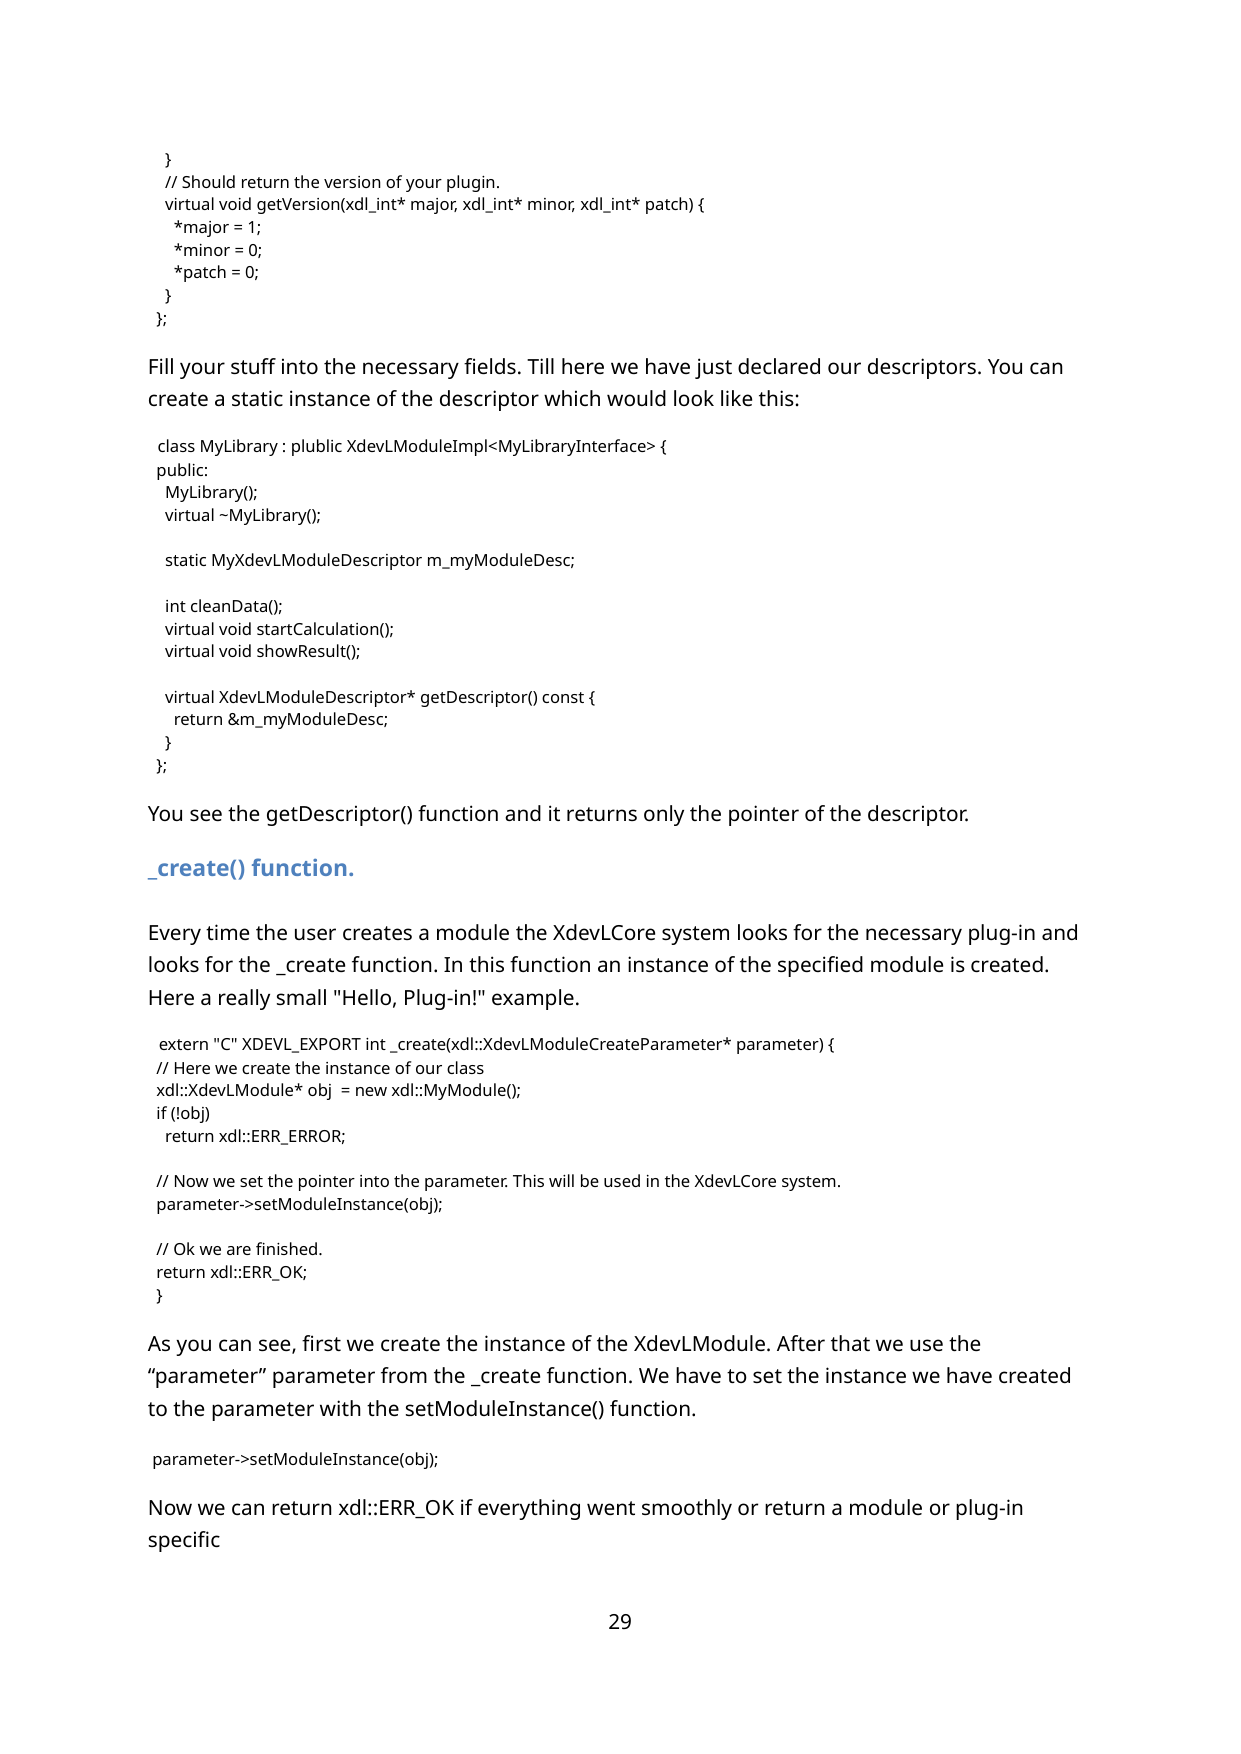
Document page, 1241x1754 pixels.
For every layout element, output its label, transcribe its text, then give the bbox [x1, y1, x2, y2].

text parameter->setModuleInstance(obj); [148, 1193, 1092, 1215]
text virtual ~MyLibrary(); [148, 503, 1092, 526]
text }; [148, 753, 1092, 776]
text As you can see, first we create the instance of the XdevLModule. After that we use the “parameter” parameter from the _create function. We have to set the instance we have created to the parameter with the setModuleInstance() function. [148, 1329, 1092, 1422]
text xdl::XdevLModule* obj = new xdl::MyModule(); [148, 1079, 1092, 1102]
text return &m_myModuleDesc; [148, 708, 1092, 731]
text } [148, 148, 1092, 170]
text // Ok we are finished. [148, 1238, 1092, 1261]
text virtual void startCalculation(); [148, 617, 1092, 640]
text *patch = 0; [148, 261, 1092, 284]
text } [148, 731, 1092, 753]
text class MyLibrary : plublic XdevLModuleImpl<MyLibraryInterface> { [148, 430, 1092, 458]
text Fill your stuff into the necessary fields. Till here we have just declared our descriptors. You can create a static instance of the descriptor which would look like this: [148, 352, 1092, 413]
text You see the getDescriptor() function and it returns only the pointer of the descriptor. [148, 799, 1092, 827]
text } [148, 1283, 1092, 1306]
text MyLibrary(); [148, 481, 1092, 503]
text int cleanData(); [148, 594, 1092, 617]
text // Should return the version of your plugin. [148, 170, 1092, 193]
text // Now we set the pointer into the parameter. This will be used in the XdevLCore system. [148, 1170, 1092, 1193]
text virtual XdevLModuleDescriptor* getDescriptor() const { [148, 685, 1092, 708]
text // Here we create the instance of our class [148, 1056, 1092, 1079]
text Now we can return xdl::ERR_OK if everything went smoothly or return a module or plug-in specific [148, 1493, 1092, 1554]
text } [148, 284, 1092, 307]
text return xdl::ERR_OK; [148, 1261, 1092, 1283]
text }; [148, 307, 1092, 329]
text virtual void getVersion(xdl_int* major, xdl_int* minor, xdl_int* patch) { [148, 193, 1092, 216]
text return xdl::ERR_ERROR; [148, 1124, 1092, 1147]
text static MyXdevLModuleDescriptor m_myModuleDesc; [148, 549, 1092, 572]
text Every time the user creates a module the XdevLCore system looks for the necessary plug-in and looks for the _create function. In this function an instance of the specified module is created. Here a really small "Hello, Plug-in!" example. [148, 918, 1092, 1011]
text if (!obj) [148, 1102, 1092, 1124]
subtitle _create() function. [148, 852, 1092, 883]
text public: [148, 458, 1092, 481]
text parameter->setModuleInstance(obj); [148, 1447, 1092, 1470]
text extern "C" XDEVL_EXPORT int _create(xdl::XdevLModuleCreateParameter* parameter) { [148, 1028, 1092, 1056]
text *minor = 0; [148, 238, 1092, 261]
text *major = 1; [148, 216, 1092, 238]
text virtual void showResult(); [148, 640, 1092, 662]
